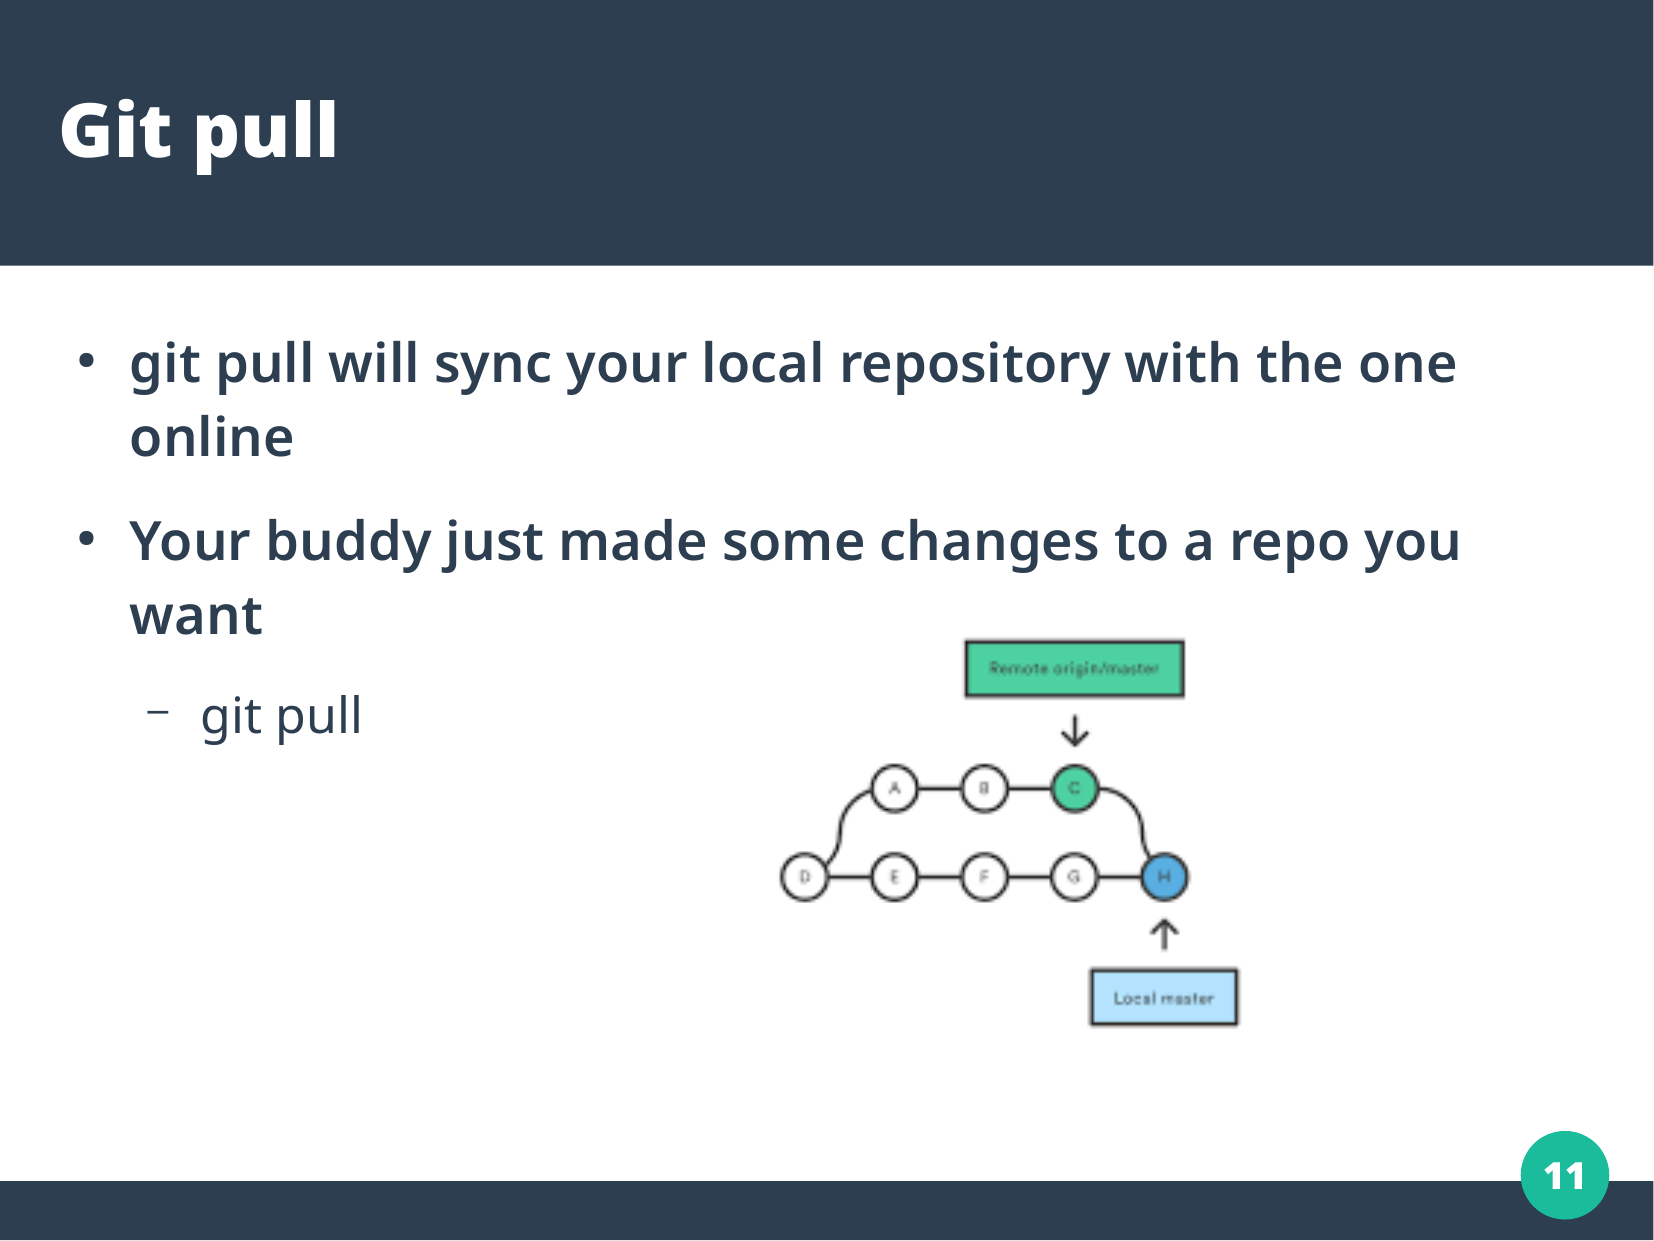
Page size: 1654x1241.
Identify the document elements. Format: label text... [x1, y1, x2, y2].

picture [573, 583, 1438, 1085]
title Git pull [59, 49, 1595, 207]
list git pull will sync your local repository with the one online Your buddy just made some changes to a repo you want git pull [59, 324, 1595, 1152]
